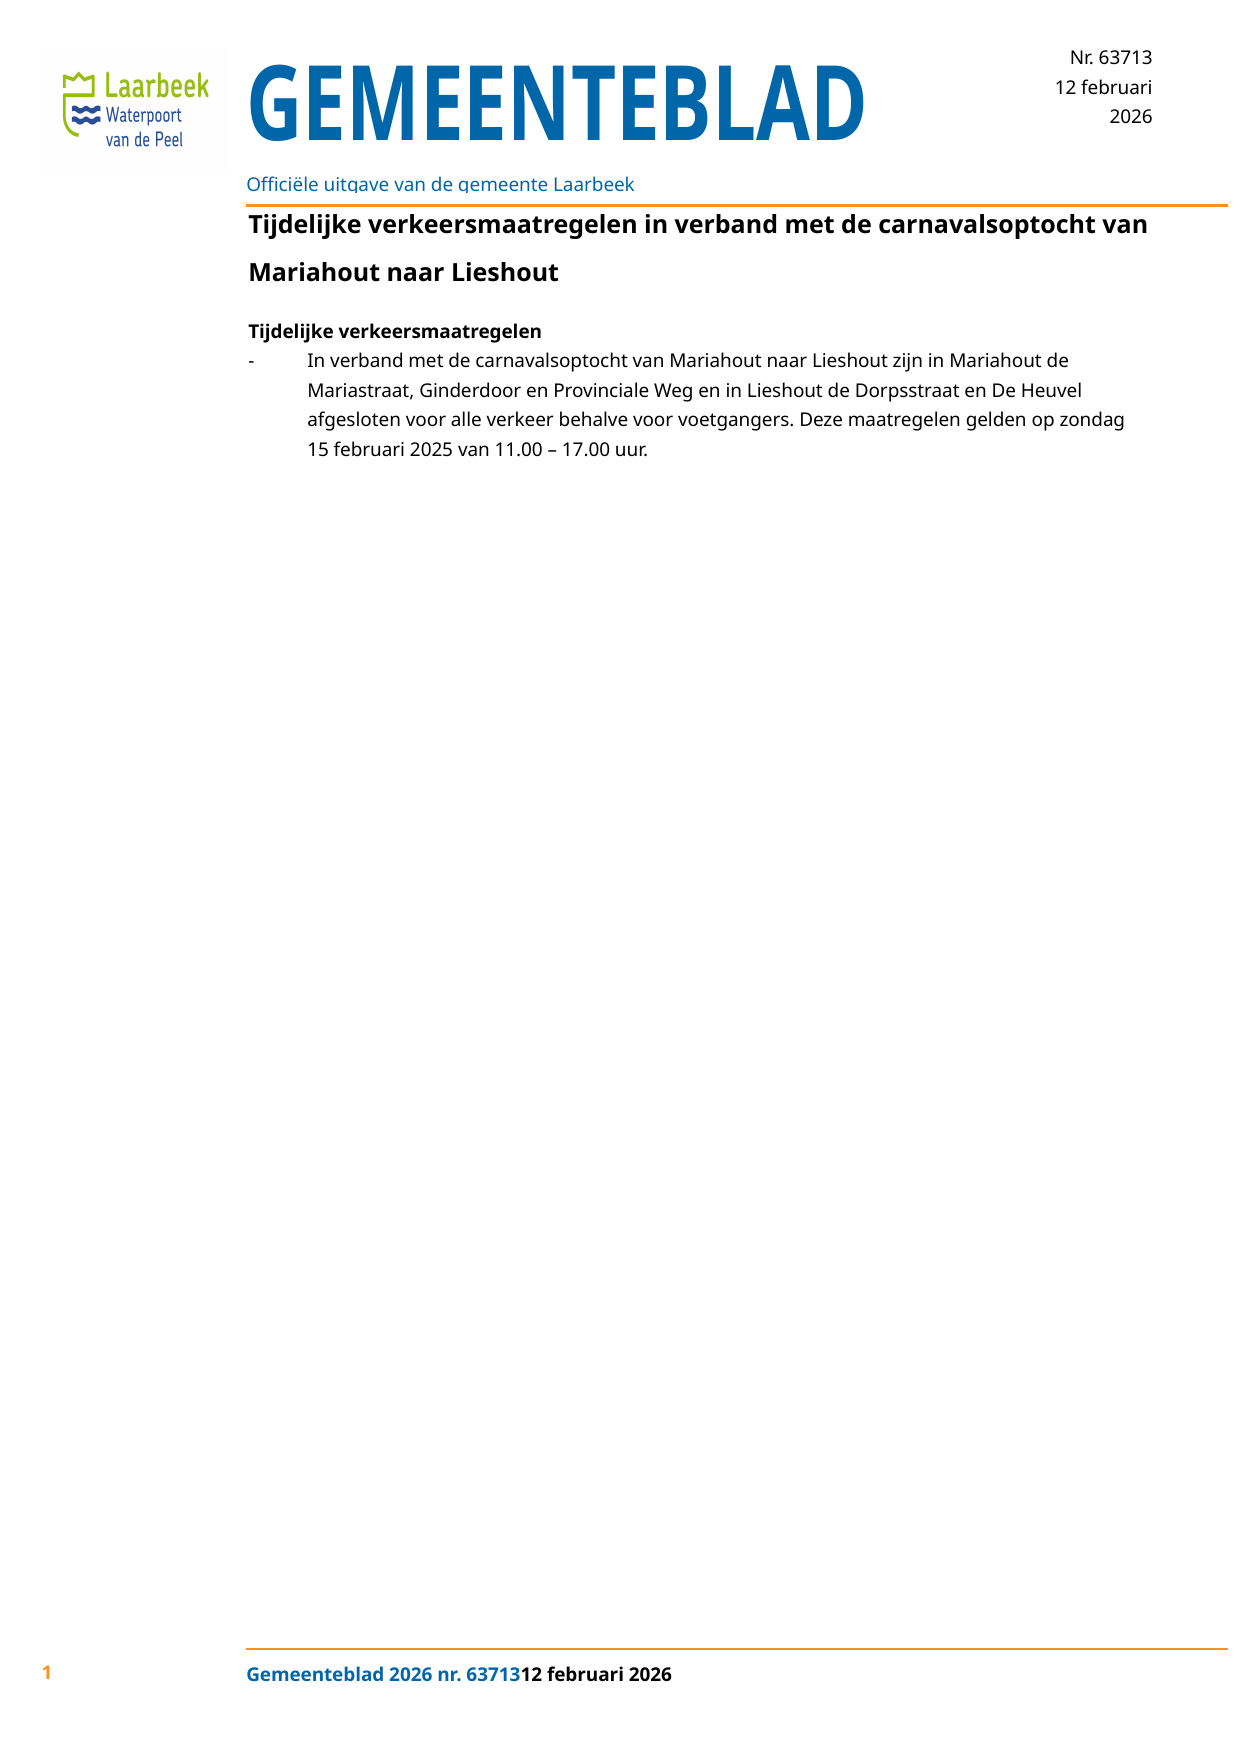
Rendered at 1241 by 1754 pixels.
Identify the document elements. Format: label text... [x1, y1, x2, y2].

picture [41, 47, 231, 172]
text Tijdelijke verkeersmaatregelen in verband met de carnavalsoptocht van Mariahout naar Lieshout [248, 207, 1152, 288]
list In verband met de carnavalsoptocht van Mariahout naar Lieshout zijn in Mariahout de Mariastraat, Ginderdoor en Provinciale Weg en in Lieshout de Dorpsstraat en De Heuvel afgesloten voor alle verkeer behalve voor voetgangers. Deze maatregelen gelden op zondag 15 februari 2025 van 11.00 – 17.00 uur. [248, 347, 1152, 462]
text Tijdelijke verkeersmaatregelen [248, 318, 1152, 344]
